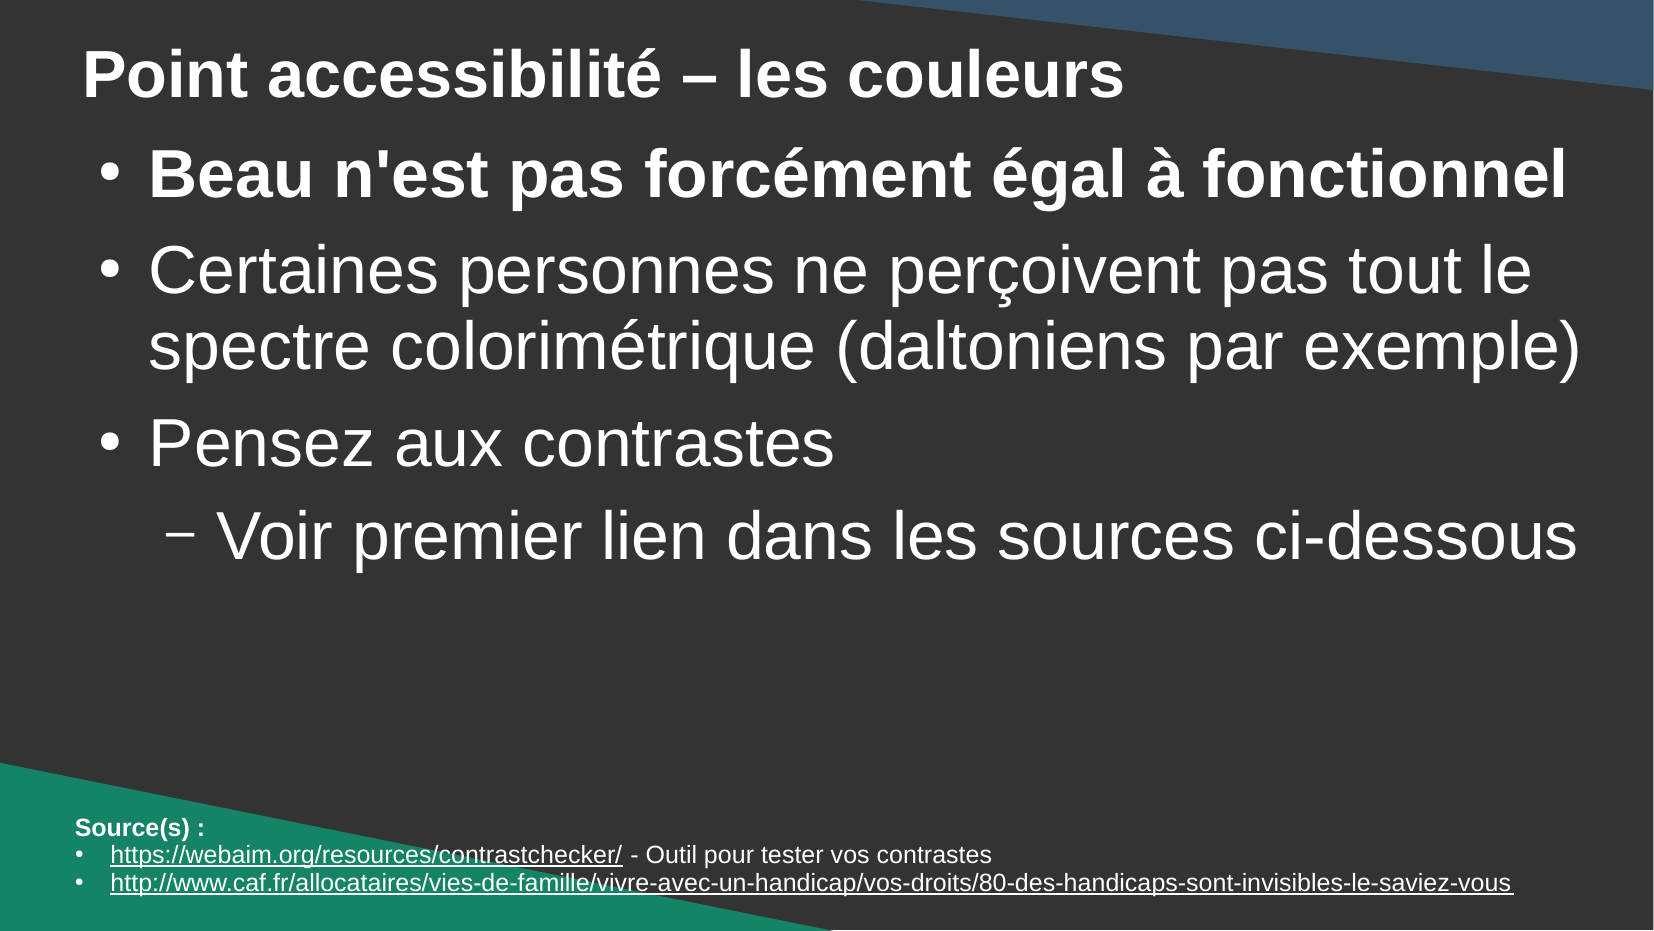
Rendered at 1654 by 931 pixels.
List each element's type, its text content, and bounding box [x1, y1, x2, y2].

list Beau n'est pas forcément égal à fonctionnel Certaines personnes ne perçoivent pas tout le spectre colorimétrique (daltoniens par exemple) Pensez aux contrastes Voir premier lien dans les sources ci-dessous [80, 135, 1605, 780]
text_box [0, 762, 210, 931]
text_box [857, 0, 1654, 90]
text_box Source(s) : https://webaim.org/resources/contrastchecker/ - Outil pour tester vos contrastes http://www.caf.fr/allocataires/vies-de-famille/vivre-avec-un-handicap/vos-droits/80-des-handicaps-sont-invisibles-le-saviez-vous [60, 805, 1546, 931]
title Point accessibilité – les couleurs [82, 37, 1571, 122]
